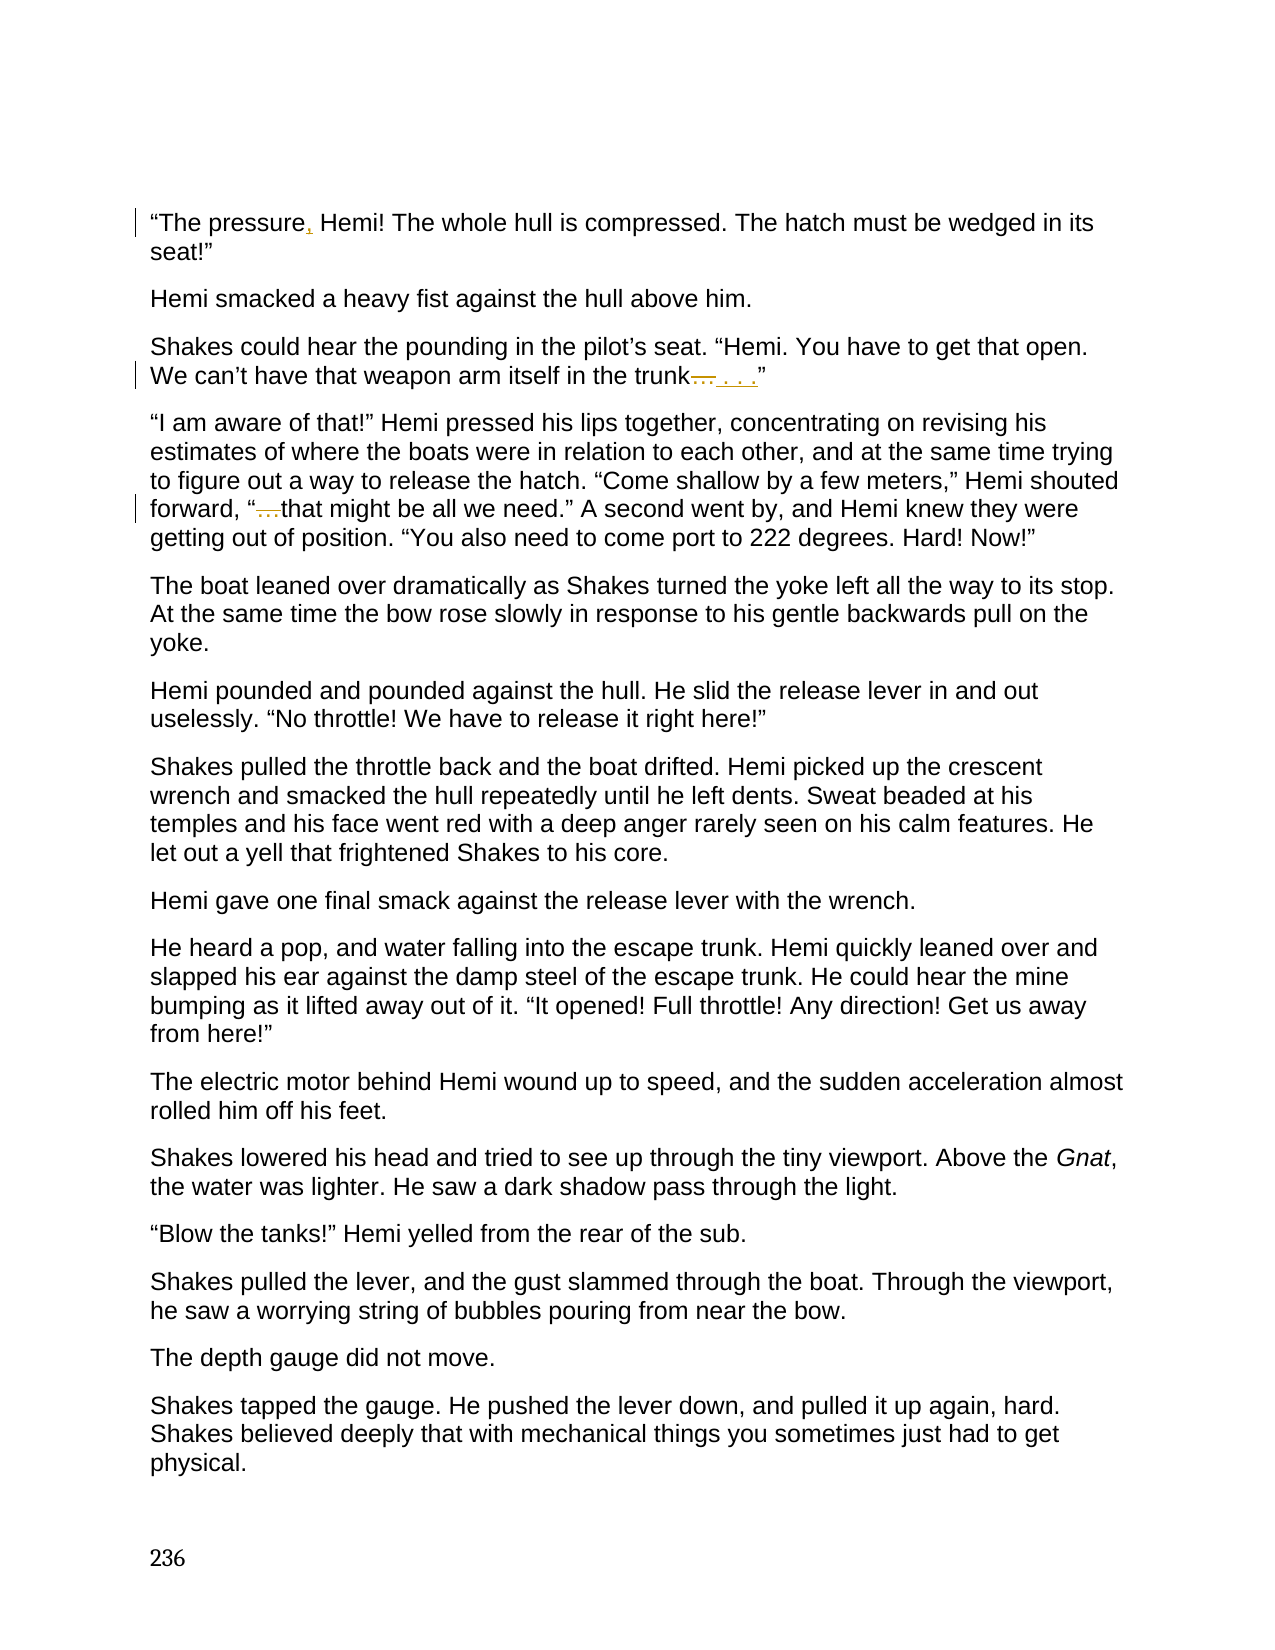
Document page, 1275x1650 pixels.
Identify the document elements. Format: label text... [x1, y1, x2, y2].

text Shakes tapped the gauge. He pushed the lever down, and pulled it up again, hard. Shakes believed deeply that with mechanical things you sometimes just had to get physical. [150, 1391, 1125, 1477]
text “I am aware of that!” Hemi pressed his lips together, concentrating on revising his estimates of where the boats were in relation to each other, and at the same time trying to figure out a way to release the hatch. “Come shallow by a few meters,” Hemi shouted forward, “that might be all we need.” A second went by, and Hemi knew they were getting out of position. “You also need to come port to 222 degrees. Hard! Now!” [150, 408, 1125, 552]
text Shakes could hear the pounding in the pilot’s seat. “Hemi. You have to get that open. We can’t have that weapon arm itself in the trunk . . .” [150, 332, 1125, 389]
text Shakes pulled the lever, and the gust slammed through the boat. Through the viewport, he saw a worrying string of bubbles pouring from near the bow. [150, 1267, 1125, 1324]
text Hemi gave one final smack against the release lever with the wrench. [150, 886, 1125, 914]
text The boat leaned over dramatically as Shakes turned the yoke left all the way to its stop. At the same time the bow rose slowly in response to his gentle backwards pull on the yoke. [150, 571, 1125, 657]
text Shakes lowered his head and tried to see up through the tiny viewport. Above the Gnat, the water was lighter. He saw a dark shadow pass through the light. [150, 1143, 1125, 1201]
text Hemi smacked a heavy fist against the hull above him. [150, 284, 1125, 313]
text The depth gauge did not move. [150, 1343, 1125, 1372]
text “The pressure, Hemi! The whole hull is compressed. The hatch must be wedged in its seat!” [150, 208, 1125, 266]
text Shakes pulled the throttle back and the boat drifted. Hemi picked up the crescent wrench and smacked the hull repeatedly until he left dents. Sweat beaded at his temples and his face went red with a deep anger rarely seen on his calm features. He let out a yell that frightened Shakes to his core. [150, 752, 1125, 867]
text He heard a pop, and water falling into the escape trunk. Hemi quickly leaned over and slapped his ear against the damp steel of the escape trunk. He could hear the mine bumping as it lifted away out of it. “It opened! Full throttle! Any direction! Get us away from here!” [150, 933, 1125, 1048]
text The electric motor behind Hemi wound up to speed, and the sudden acceleration almost rolled him off his feet. [150, 1067, 1125, 1124]
text Hemi pounded and pounded against the hull. He slid the release lever in and out uselessly. “No throttle! We have to release it right here!” [150, 676, 1125, 733]
text “Blow the tanks!” Hemi yelled from the rear of the sub. [150, 1219, 1125, 1248]
